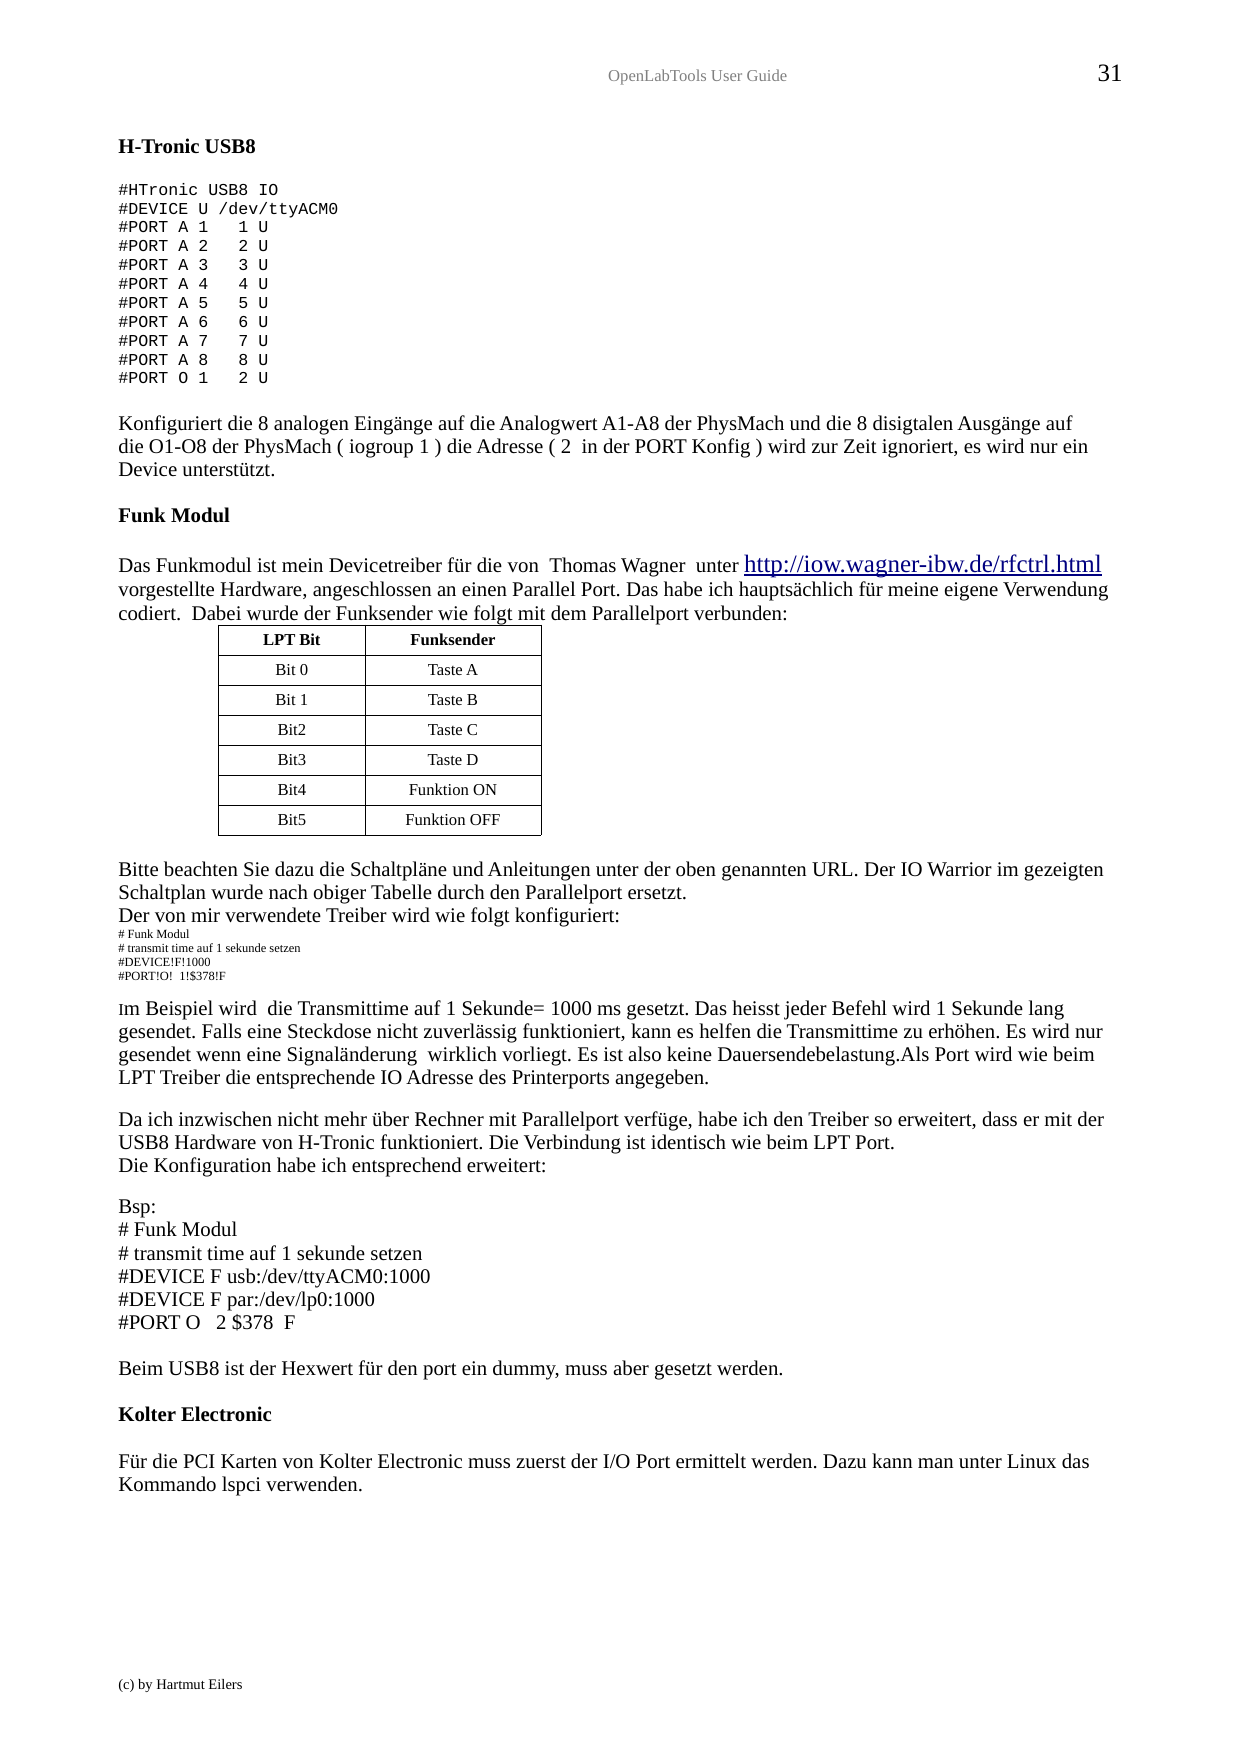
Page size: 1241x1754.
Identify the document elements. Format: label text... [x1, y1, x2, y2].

text #PORT A 5 5 U [118, 294, 1122, 313]
text #PORT A 4 4 U [118, 276, 1122, 294]
table_cell Funktion ON [366, 776, 541, 804]
text # Funk Modul [118, 927, 1122, 941]
table_cell Bit 0 [219, 656, 365, 684]
table_cell Bit 1 [219, 686, 365, 714]
text #PORT O 1 2 U [118, 370, 1122, 389]
table_cell Taste C [366, 716, 541, 744]
text #PORT A 8 8 U [118, 351, 1122, 370]
text Das Funkmodul ist mein Devicetreiber für die von Thomas Wagner unter http://iow.wagner-ibw.de/rfctrl.html vorgestellte Hardware, angeschlossen an einen Parallel Port. Das habe ich hauptsächlich für meine eigene Verwendung codiert. Dabei wurde der Funksender wie folgt mit dem Parallelport verbunden: [118, 551, 1122, 624]
text Der von mir verwendete Treiber wird wie folgt konfiguriert: [118, 904, 1122, 927]
text # Funk Modul [118, 1218, 1122, 1241]
text Kolter Electronic [118, 1403, 1122, 1426]
table_cell Bit2 [219, 716, 365, 744]
text Beim USB8 ist der Hexwert für den port ein dummy, muss aber gesetzt werden. [118, 1357, 1122, 1380]
text Bsp: [118, 1195, 1122, 1218]
text Funk Modul [118, 504, 1122, 527]
table_cell Taste B [366, 686, 541, 714]
text die O1-O8 der PhysMach ( iogroup 1 ) die Adresse ( 2 in der PORT Konfig ) wird zur Zeit ignoriert, es wird nur ein Device unterstützt. [118, 435, 1122, 481]
text #PORT A 7 7 U [118, 332, 1122, 351]
table_cell Taste D [366, 746, 541, 774]
text # transmit time auf 1 sekunde setzen [118, 941, 1122, 955]
table_cell Funktion OFF [366, 806, 541, 834]
text #PORT A 1 1 U [118, 219, 1122, 238]
text #DEVICE F usb:/dev/ttyACM0:1000 [118, 1264, 1122, 1288]
text Für die PCI Karten von Kolter Electronic muss zuerst der I/O Port ermittelt werden. Dazu kann man unter Linux das Kommando lspci verwenden. [118, 1449, 1122, 1496]
table_cell Taste A [366, 656, 541, 684]
table_header LPT Bit [219, 626, 365, 654]
text #PORT A 6 6 U [118, 313, 1122, 332]
text Die Konfiguration habe ich entsprechend erweitert: [118, 1154, 1122, 1177]
text #HTronic USB8 IO [118, 181, 1122, 200]
table_header Funksender [366, 626, 541, 654]
text H-Tronic USB8 [118, 135, 1122, 158]
text #PORT A 3 3 U [118, 257, 1122, 276]
text Im Beispiel wird die Transmittime auf 1 Sekunde= 1000 ms gesetzt. Das heisst jeder Befehl wird 1 Sekunde lang gesendet. Falls eine Steckdose nicht zuverlässig funktioniert, kann es helfen die Transmittime zu erhöhen. Es wird nur gesendet wenn eine Signaländerung wirklich vorliegt. Es ist also keine Dauersendebelastung.Als Port wird wie beim LPT Treiber die entsprechende IO Adresse des Printerports angegeben. [118, 996, 1122, 1089]
text #DEVICE F par:/dev/lp0:1000 [118, 1288, 1122, 1311]
text # transmit time auf 1 sekunde setzen [118, 1241, 1122, 1264]
text #PORT O 2 $378 F [118, 1311, 1122, 1334]
text #PORT!O! 1!$378!F [118, 969, 1122, 983]
table_cell Bit3 [219, 746, 365, 774]
text Konfiguriert die 8 analogen Eingänge auf die Analogwert A1-A8 der PhysMach und die 8 disigtalen Ausgänge auf [118, 412, 1122, 435]
table_cell Bit5 [219, 806, 365, 834]
text #PORT A 2 2 U [118, 238, 1122, 257]
text Da ich inzwischen nicht mehr über Rechner mit Parallelport verfüge, habe ich den Treiber so erweitert, dass er mit der USB8 Hardware von H-Tronic funktioniert. Die Verbindung ist identisch wie beim LPT Port. [118, 1107, 1122, 1154]
text #DEVICE!F!1000 [118, 955, 1122, 969]
text Bitte beachten Sie dazu die Schaltpläne und Anleitungen unter der oben genannten URL. Der IO Warrior im gezeigten Schaltplan wurde nach obiger Tabelle durch den Parallelport ersetzt. [118, 858, 1122, 904]
table_cell Bit4 [219, 776, 365, 804]
text #DEVICE U /dev/ttyACM0 [118, 200, 1122, 219]
